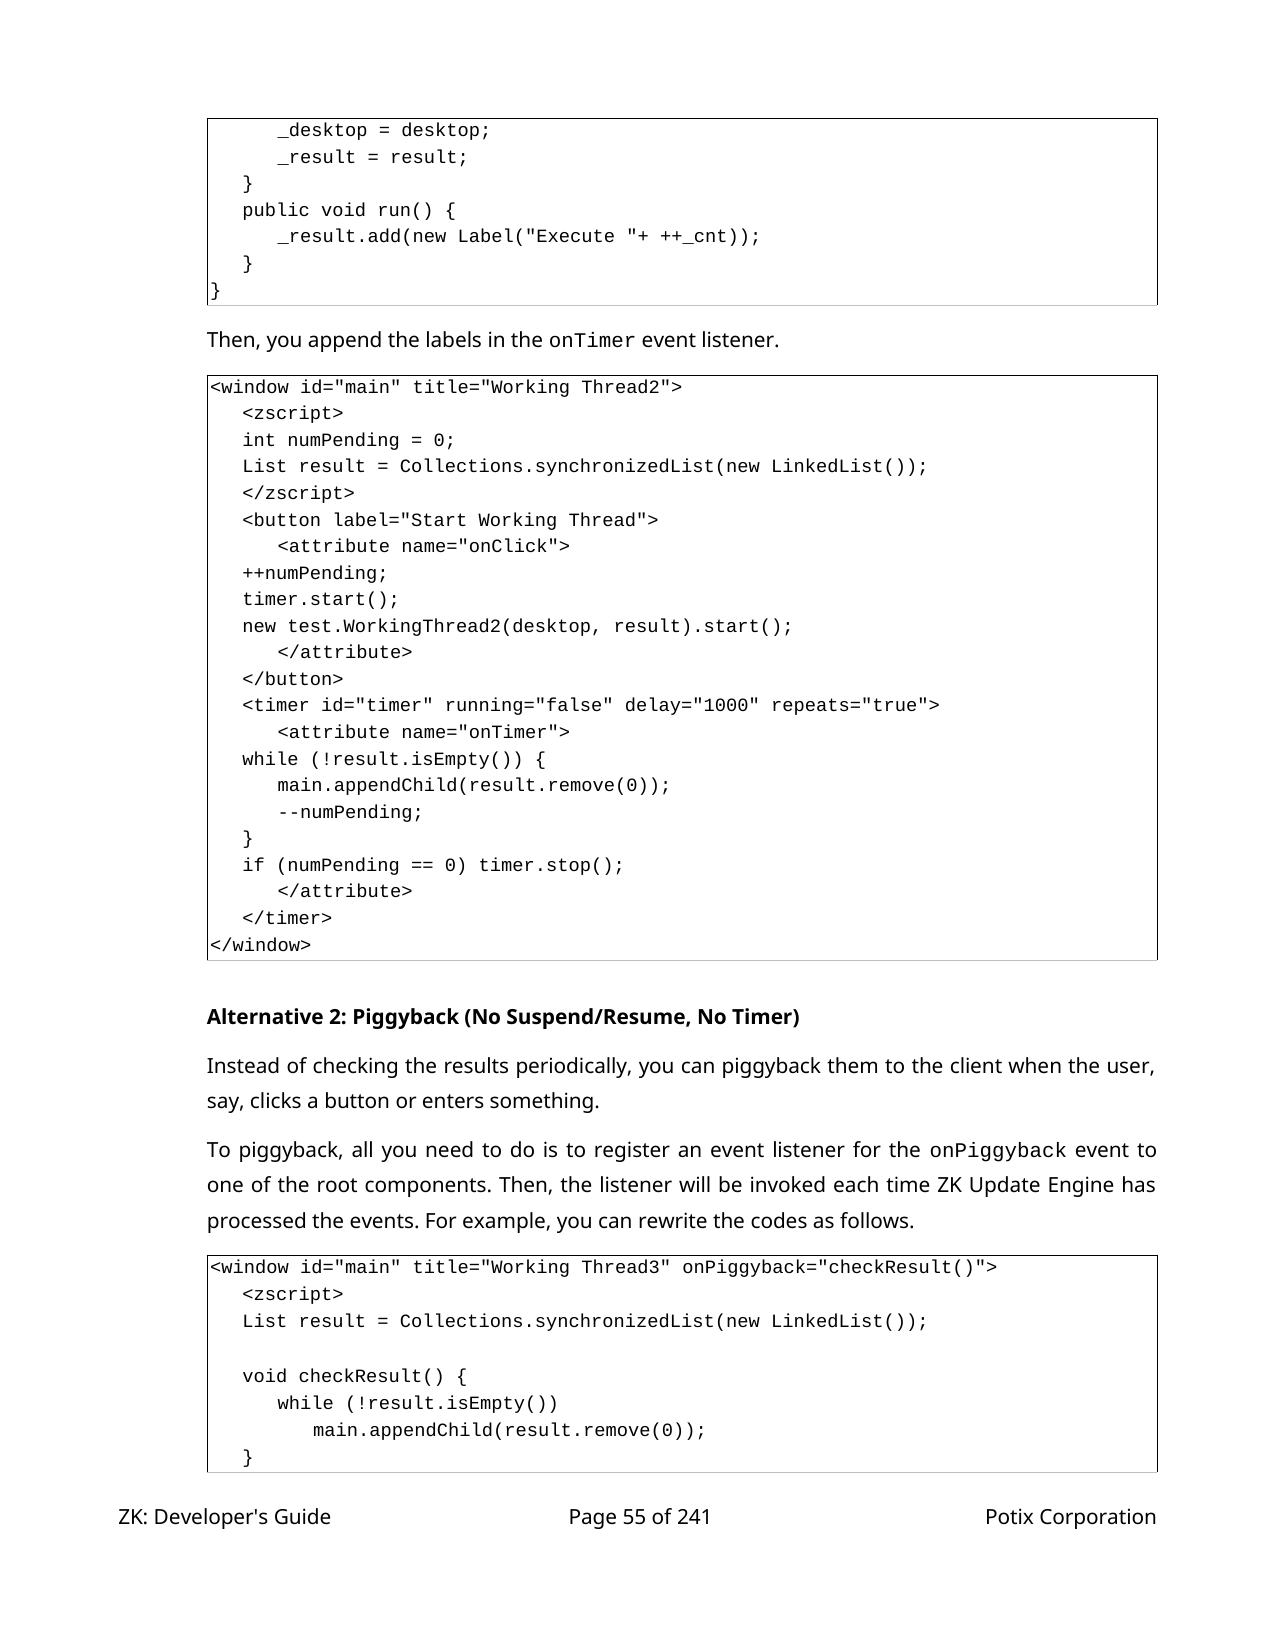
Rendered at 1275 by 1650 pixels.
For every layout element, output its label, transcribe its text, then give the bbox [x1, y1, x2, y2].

text Instead of checking the results periodically, you can piggyback them to the client when the user, say, clicks a button or enters something. [207, 1051, 1157, 1114]
text } [208, 1445, 1157, 1472]
text while (!result.isEmpty()) [208, 1391, 1157, 1415]
text main.appendChild(result.remove(0)); [208, 1418, 1157, 1442]
text _desktop = desktop; _result = result; } public void run() { _result.add(new Label("Execute "+ ++_cnt)); } } [208, 119, 1157, 305]
text <zscript> [208, 1282, 1157, 1306]
text Then, you append the labels in the onTimer event listener. [207, 325, 1157, 354]
text To piggyback, all you need to do is to register an event listener for the onPiggyback event to one of the root components. Then, the listener will be invoked each time ZK Update Engine has processed the events. For example, you can rewrite the codes as follows. [207, 1135, 1157, 1234]
text List result = Collections.synchronizedList(new LinkedList()); [208, 1309, 1157, 1333]
text void checkResult() { [208, 1363, 1157, 1388]
text <window id="main" title="Working Thread2"> <zscript> int numPending = 0; List result = Collections.synchronizedList(new LinkedList()); </zscript> <button label="Start Working Thread"> <attribute name="onClick"> ++numPending; timer.start(); new test.WorkingThread2(desktop, result).start(); </attribute> </button> <timer id="timer" running="false" delay="1000" repeats="true"> <attribute name="onTimer"> while (!result.isEmpty()) { main.appendChild(result.remove(0)); --numPending; } if (numPending == 0) timer.stop(); </attribute> </timer> </window> [208, 376, 1157, 960]
text <window id="main" title="Working Thread3" onPiggyback="checkResult()"> [208, 1256, 1157, 1279]
subtitle Alternative 2: Piggyback (No Suspend/Resume, No Timer) [207, 1002, 1157, 1030]
